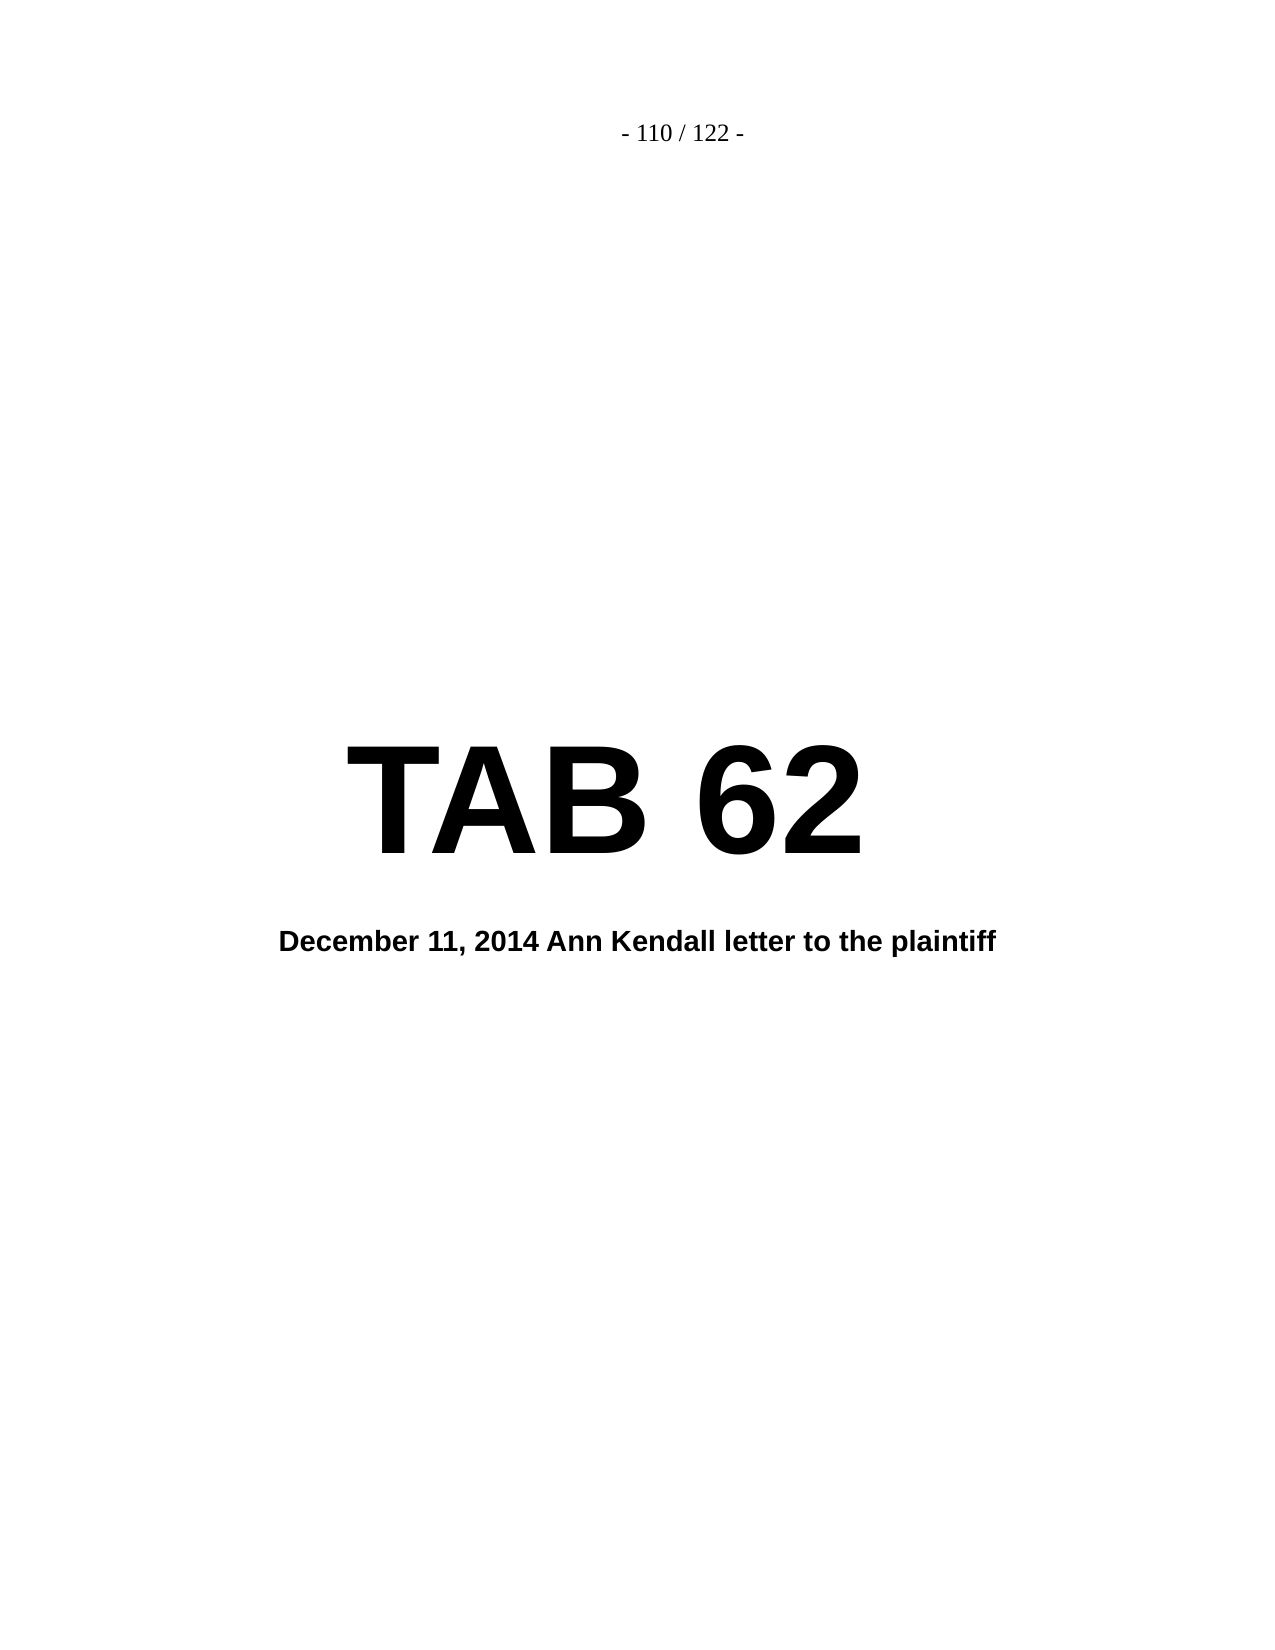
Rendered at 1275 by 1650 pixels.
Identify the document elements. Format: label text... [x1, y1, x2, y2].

subtitle December 11, 2014 Ann Kendall letter to the plaintiff [118, 924, 1157, 957]
